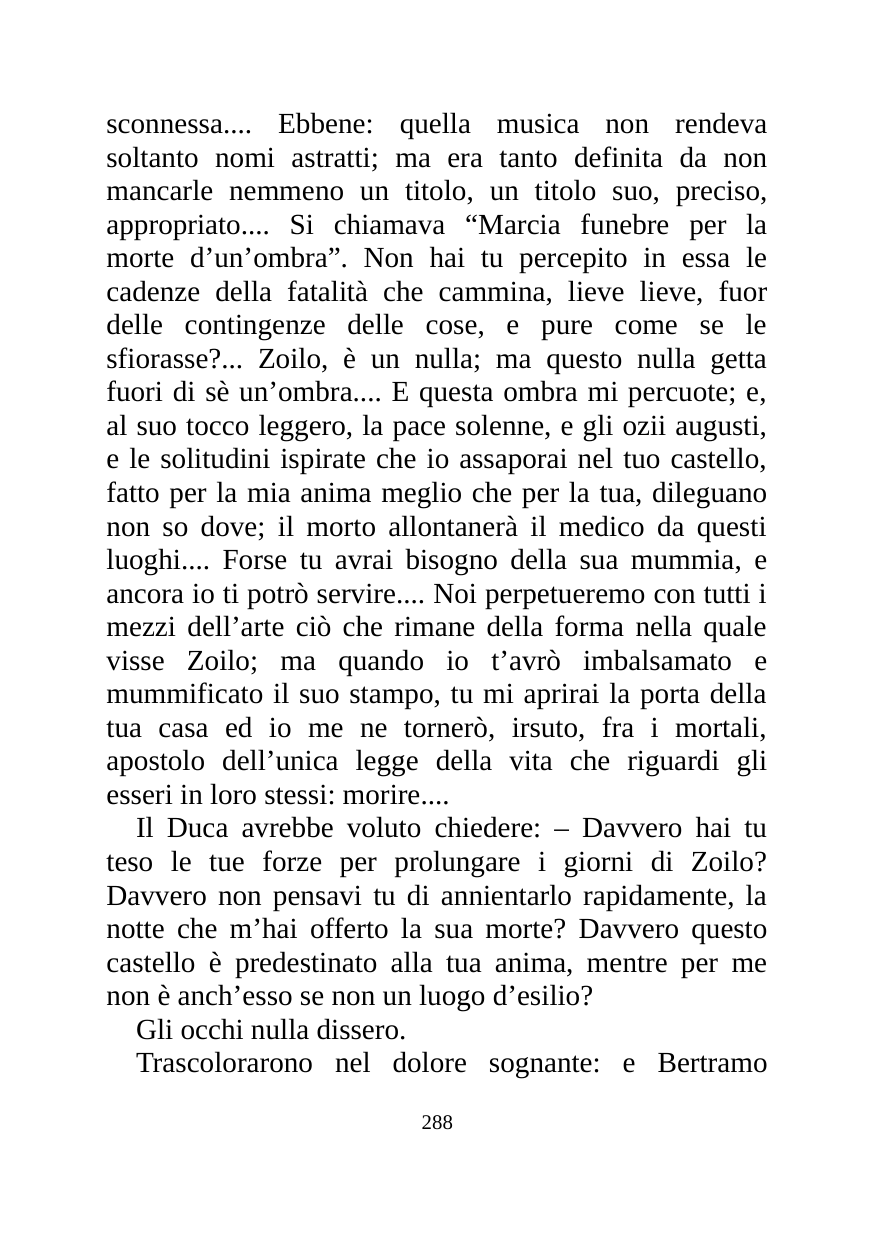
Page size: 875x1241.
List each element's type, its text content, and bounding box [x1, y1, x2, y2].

text sconnessa.... Ebbene: quella musica non rendeva soltanto nomi astratti; ma era tanto definita da non mancarle nemmeno un titolo, un titolo suo, preciso, appropriato.... Si chiamava “Marcia funebre per la morte d’un’ombra”. Non hai tu percepito in essa le cadenze della fatalità che cammina, lieve lieve, fuor delle contingenze delle cose, e pure come se le sfiorasse?... Zoilo, è un nulla; ma questo nulla getta fuori di sè un’ombra.... E questa ombra mi percuote; e, al suo tocco leggero, la pace solenne, e gli ozii augusti, e le solitudini ispirate che io assaporai nel tuo castello, fatto per la mia anima meglio che per la tua, dileguano non so dove; il morto allontanerà il medico da questi luoghi.... Forse tu avrai bisogno della sua mummia, e ancora io ti potrò servire.... Noi perpetueremo con tutti i mezzi dell’arte ciò che rimane della forma nella quale visse Zoilo; ma quando io t’avrò imbalsamato e mummificato il suo stampo, tu mi aprirai la porta della tua casa ed io me ne tornerò, irsuto, fra i mortali, apostolo dell’unica legge della vita che riguardi gli esseri in loro stessi: morire.... [106, 106, 768, 811]
text Gli occhi nulla dissero. [106, 1012, 768, 1045]
text Il Duca avrebbe voluto chiedere: – Davvero hai tu teso le tue forze per prolungare i giorni di Zoilo? Davvero non pensavi tu di annientarlo rapidamente, la notte che m’hai offerto la sua morte? Davvero questo castello è predestinato alla tua anima, mentre per me non è anch’esso se non un luogo d’esilio? [106, 811, 768, 1012]
text Trascolorarono nel dolore sognante: e Bertramo [106, 1045, 768, 1079]
